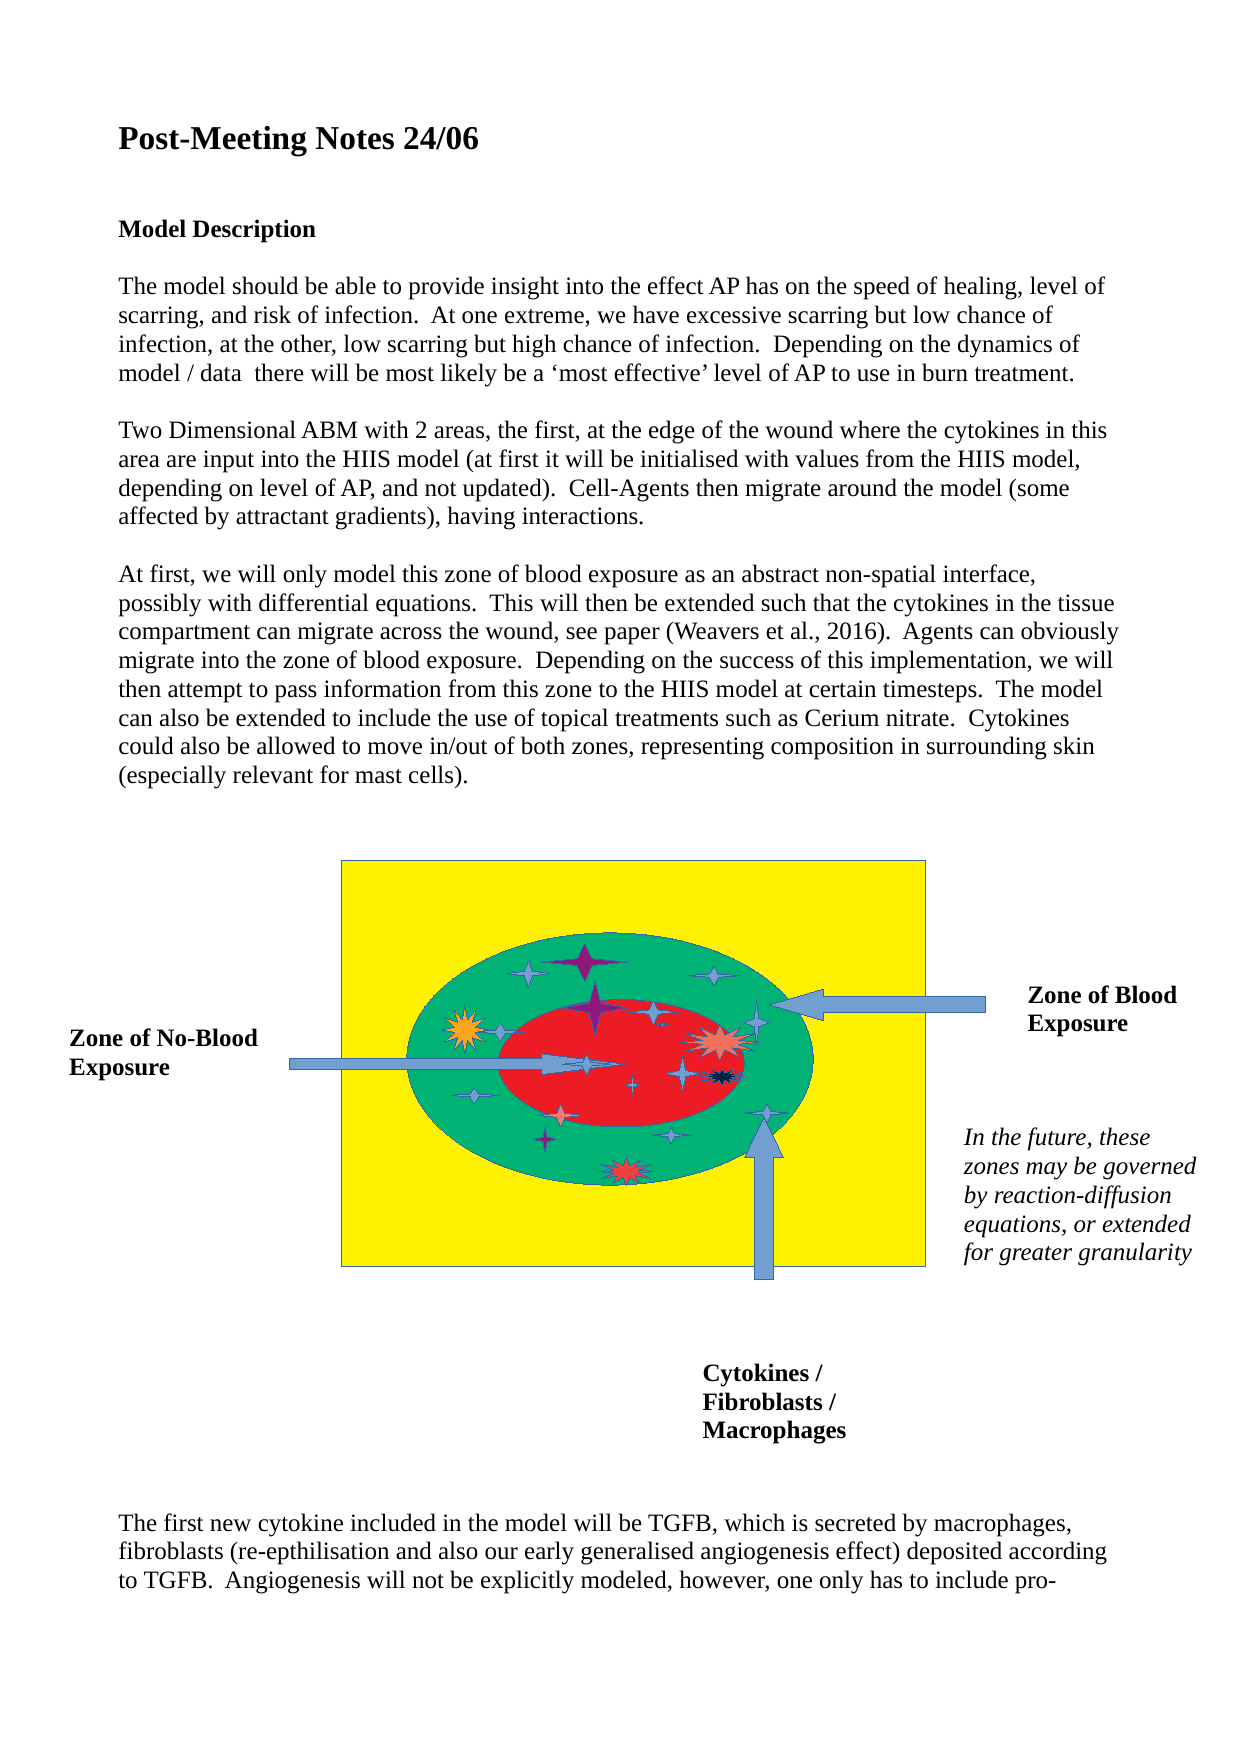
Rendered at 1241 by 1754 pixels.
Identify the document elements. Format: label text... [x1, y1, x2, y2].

text Model Description [118, 214, 1122, 243]
text Post-Meeting Notes 24/06 [118, 118, 1122, 156]
text depending on level of AP, and not updated). Cell-Agents then migrate around the model (some affected by attractant gradients), having interactions. [118, 473, 1122, 530]
text At first, we will only model this zone of blood exposure as an abstract non-spatial interface, possibly with differential equations. This will then be extended such that the cytokines in the tissue compartment can migrate across the wound, see paper (Weavers et al., 2016). Agents can obviously migrate into the zone of blood exposure. Depending on the success of this implementation, we will then attempt to pass information from this zone to the HIIS model at certain timesteps. The model can also be extended to include the use of topical treatments such as Cerium nitrate. Cytokines could also be allowed to move in/out of both zones, representing composition in surrounding skin (especially relevant for mast cells). [118, 559, 1122, 789]
text The model should be able to provide insight into the effect AP has on the speed of healing, level of scarring, and risk of infection. At one extreme, we have excessive scarring but low chance of infection, at the other, low scarring but high chance of infection. Depending on the dynamics of model / data there will be most likely be a ‘most effective’ level of AP to use in burn treatment. [118, 271, 1122, 386]
text The first new cytokine included in the model will be TGFB, which is secreted by macrophages, fibroblasts (re-epthilisation and also our early generalised angiogenesis effect) deposited according to TGFB. Angiogenesis will not be explicitly modeled, however, one only has to include pro- [118, 1508, 1122, 1594]
text Two Dimensional ABM with 2 areas, the first, at the edge of the wound where the cytokines in this area are input into the HIIS model (at first it will be initialised with values from the HIIS model, [118, 415, 1122, 473]
